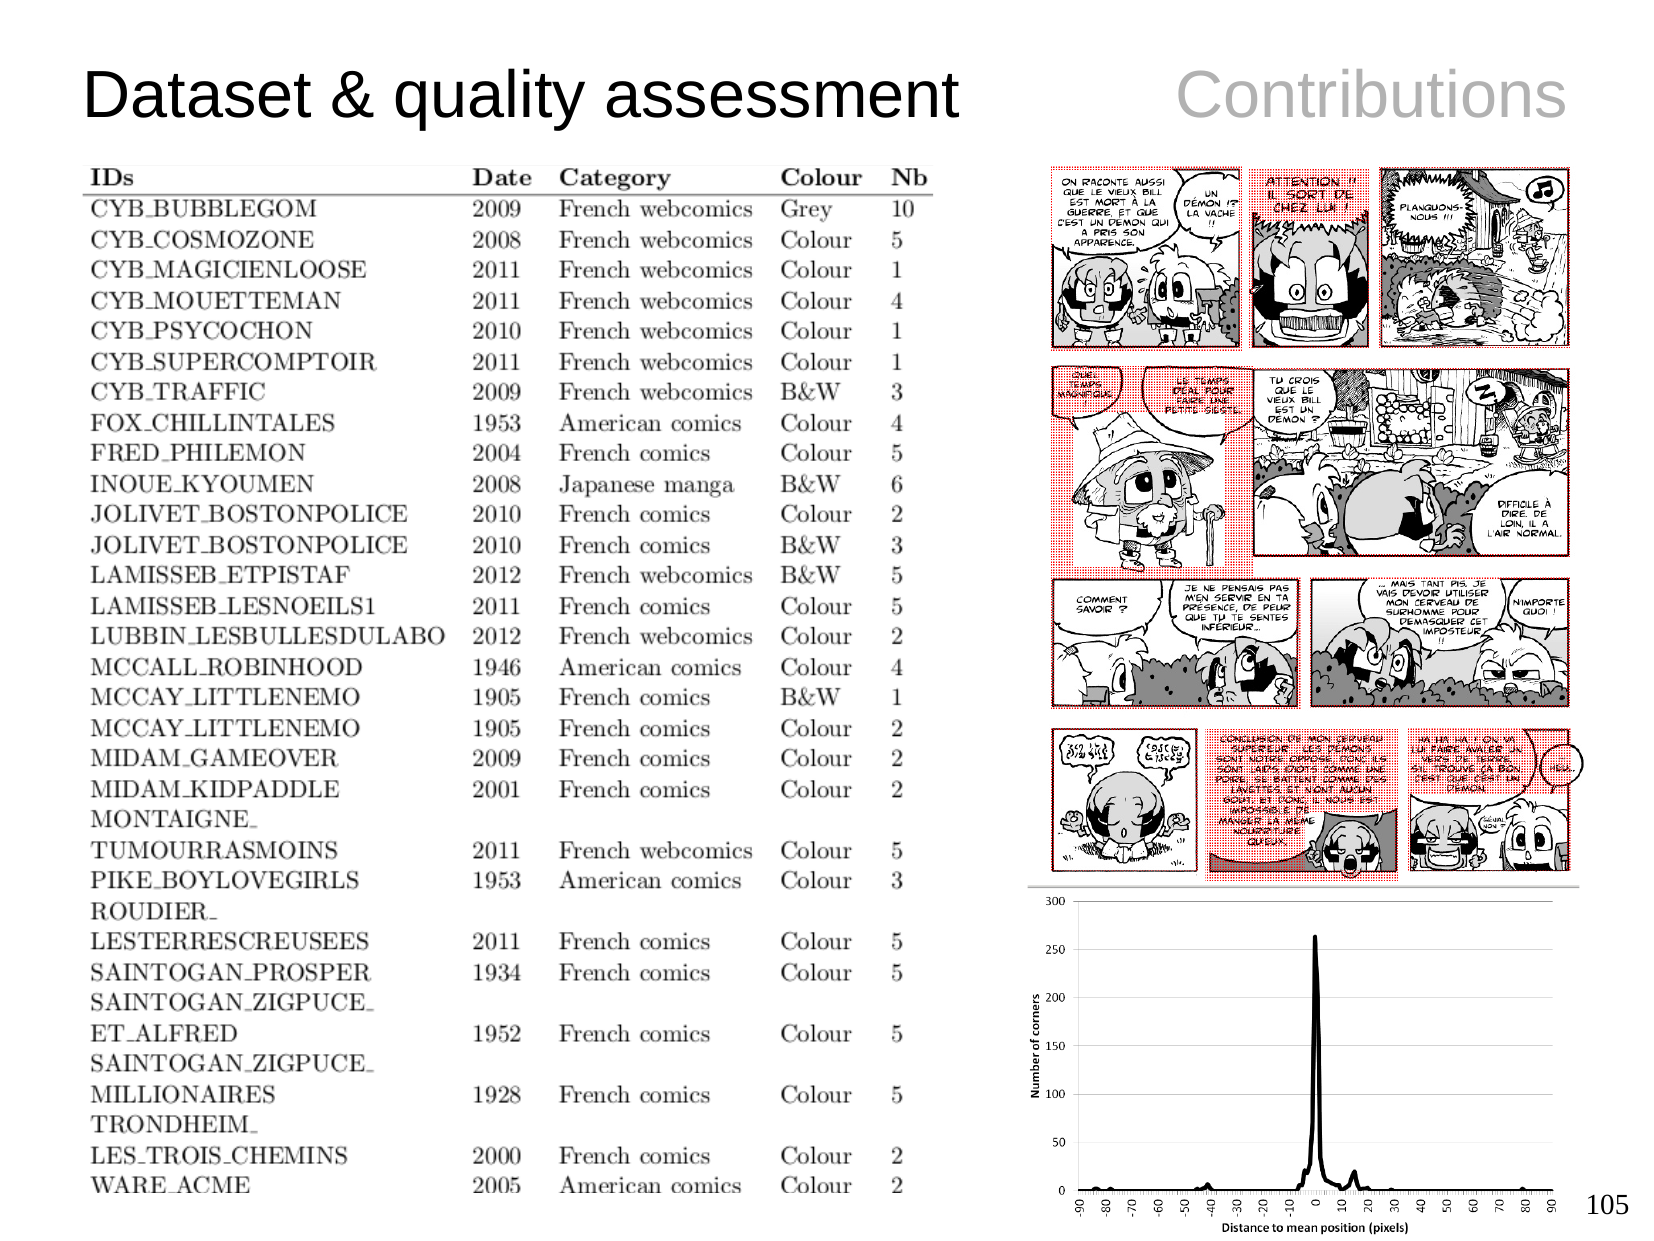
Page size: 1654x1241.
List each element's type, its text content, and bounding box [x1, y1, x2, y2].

picture [1009, 147, 1612, 1235]
title Dataset & quality assessment [82, 49, 1571, 139]
picture [82, 165, 934, 1193]
